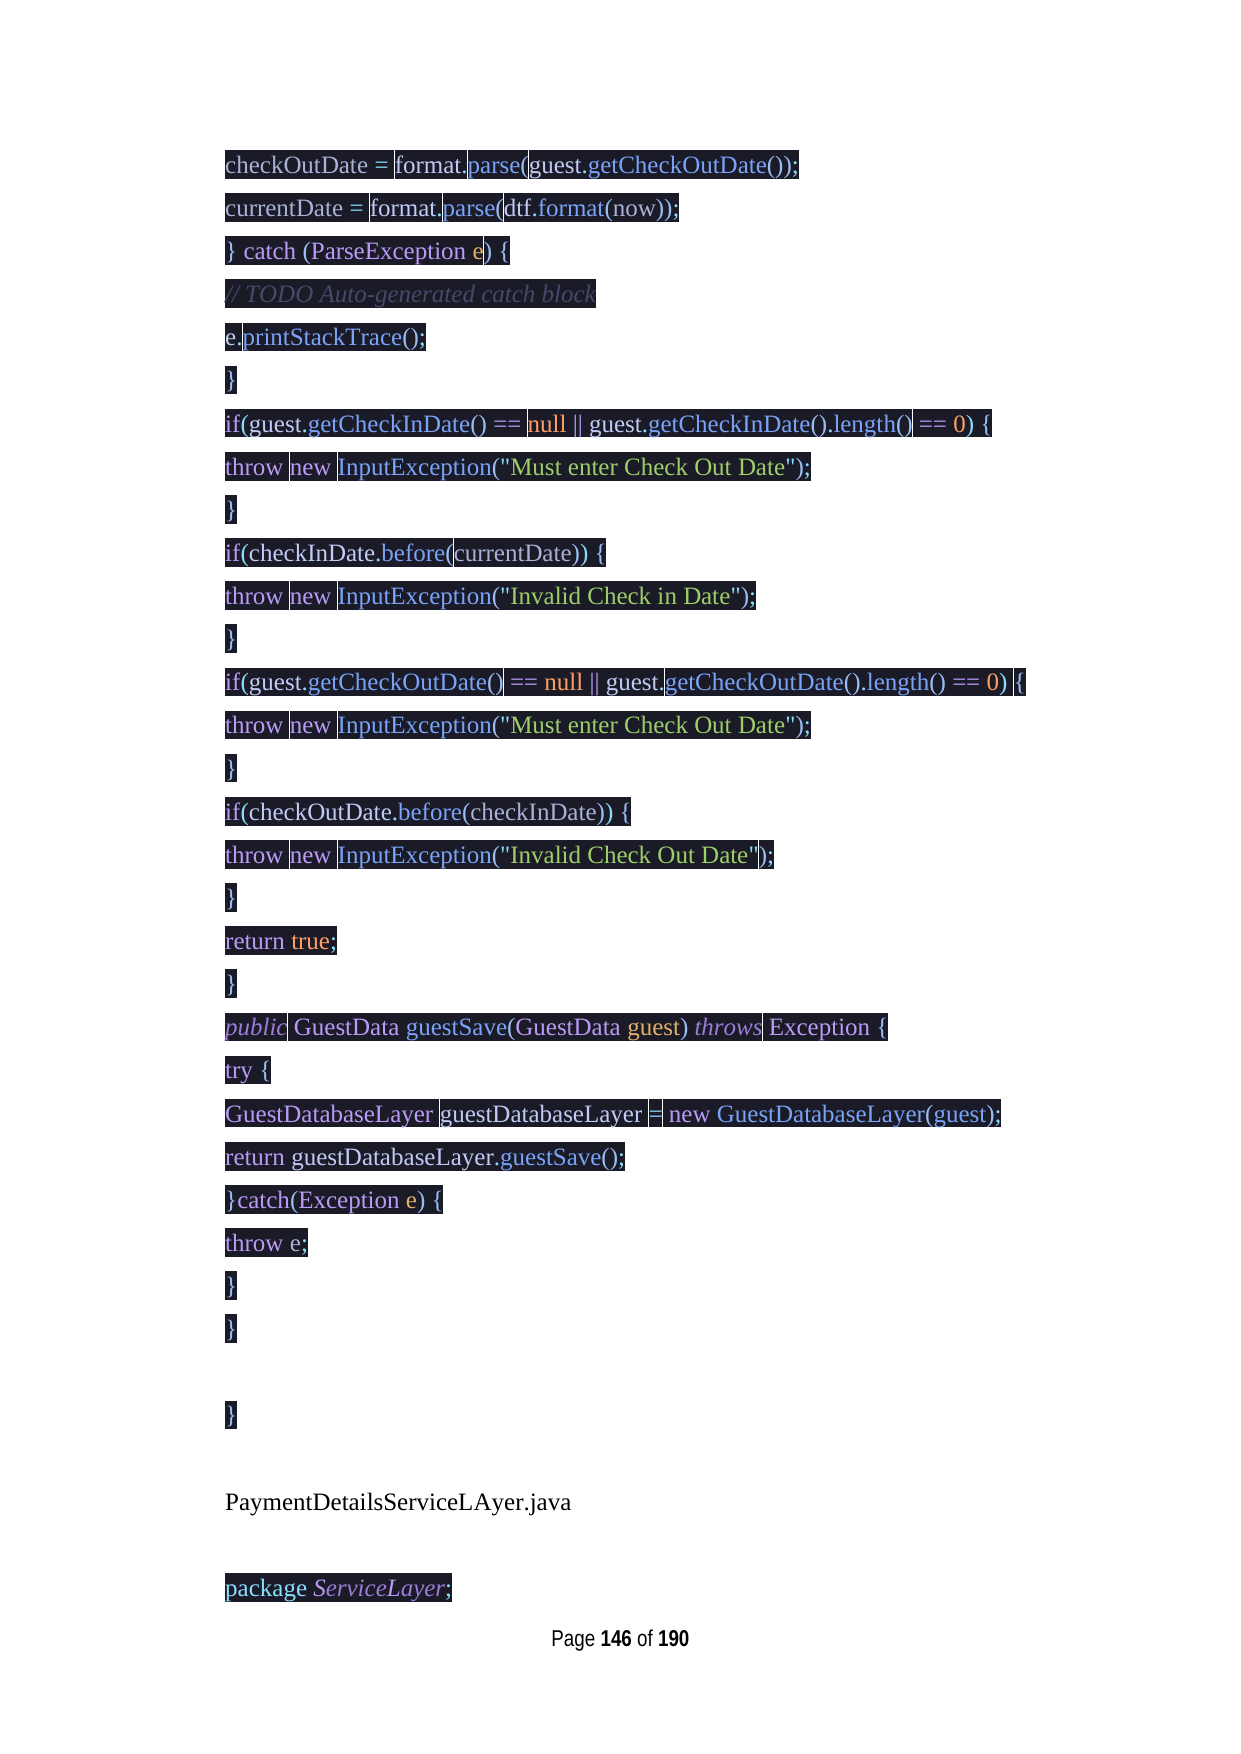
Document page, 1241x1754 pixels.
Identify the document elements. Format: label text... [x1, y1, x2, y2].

text } [225, 495, 1090, 524]
text throw new InputException("Invalid Check Out Date"); [225, 840, 1090, 869]
text } [225, 366, 1090, 394]
text } [225, 969, 1090, 998]
text throw e; [225, 1228, 1090, 1257]
text } [225, 883, 1090, 912]
text checkOutDate = format.parse(guest.getCheckOutDate()); [225, 150, 1090, 179]
text return true; [225, 926, 1090, 955]
text } [225, 1401, 1090, 1429]
text package ServiceLayer; [225, 1573, 1090, 1602]
text try { [225, 1056, 1090, 1084]
text if(guest.getCheckInDate() == null || guest.getCheckInDate().length() == 0) { [225, 409, 1090, 437]
text }catch(Exception e) { [225, 1185, 1090, 1214]
text throw new InputException("Must enter Check Out Date"); [225, 452, 1090, 481]
text public GuestData guestSave(GuestData guest) throws Exception { [225, 1012, 1090, 1041]
text e.printStackTrace(); [225, 322, 1090, 351]
text PaymentDetailsServiceLAyer.java [225, 1487, 1090, 1516]
text return guestDatabaseLayer.guestSave(); [225, 1142, 1090, 1171]
text if(checkInDate.before(currentDate)) { [225, 538, 1090, 567]
text if(checkOutDate.before(checkInDate)) { [225, 797, 1090, 826]
text } [225, 1271, 1090, 1300]
text // TODO Auto-generated catch block [225, 279, 1090, 308]
text currentDate = format.parse(dtf.format(now)); [225, 193, 1090, 222]
text if(guest.getCheckOutDate() == null || guest.getCheckOutDate().length() == 0) { [225, 667, 1090, 696]
text } [225, 624, 1090, 653]
text throw new InputException("Must enter Check Out Date"); [225, 711, 1090, 739]
text GuestDatabaseLayer guestDatabaseLayer = new GuestDatabaseLayer(guest); [225, 1099, 1090, 1127]
text } [225, 1314, 1090, 1343]
text throw new InputException("Invalid Check in Date"); [225, 581, 1090, 610]
text } catch (ParseException e) { [225, 236, 1090, 265]
text } [225, 754, 1090, 782]
